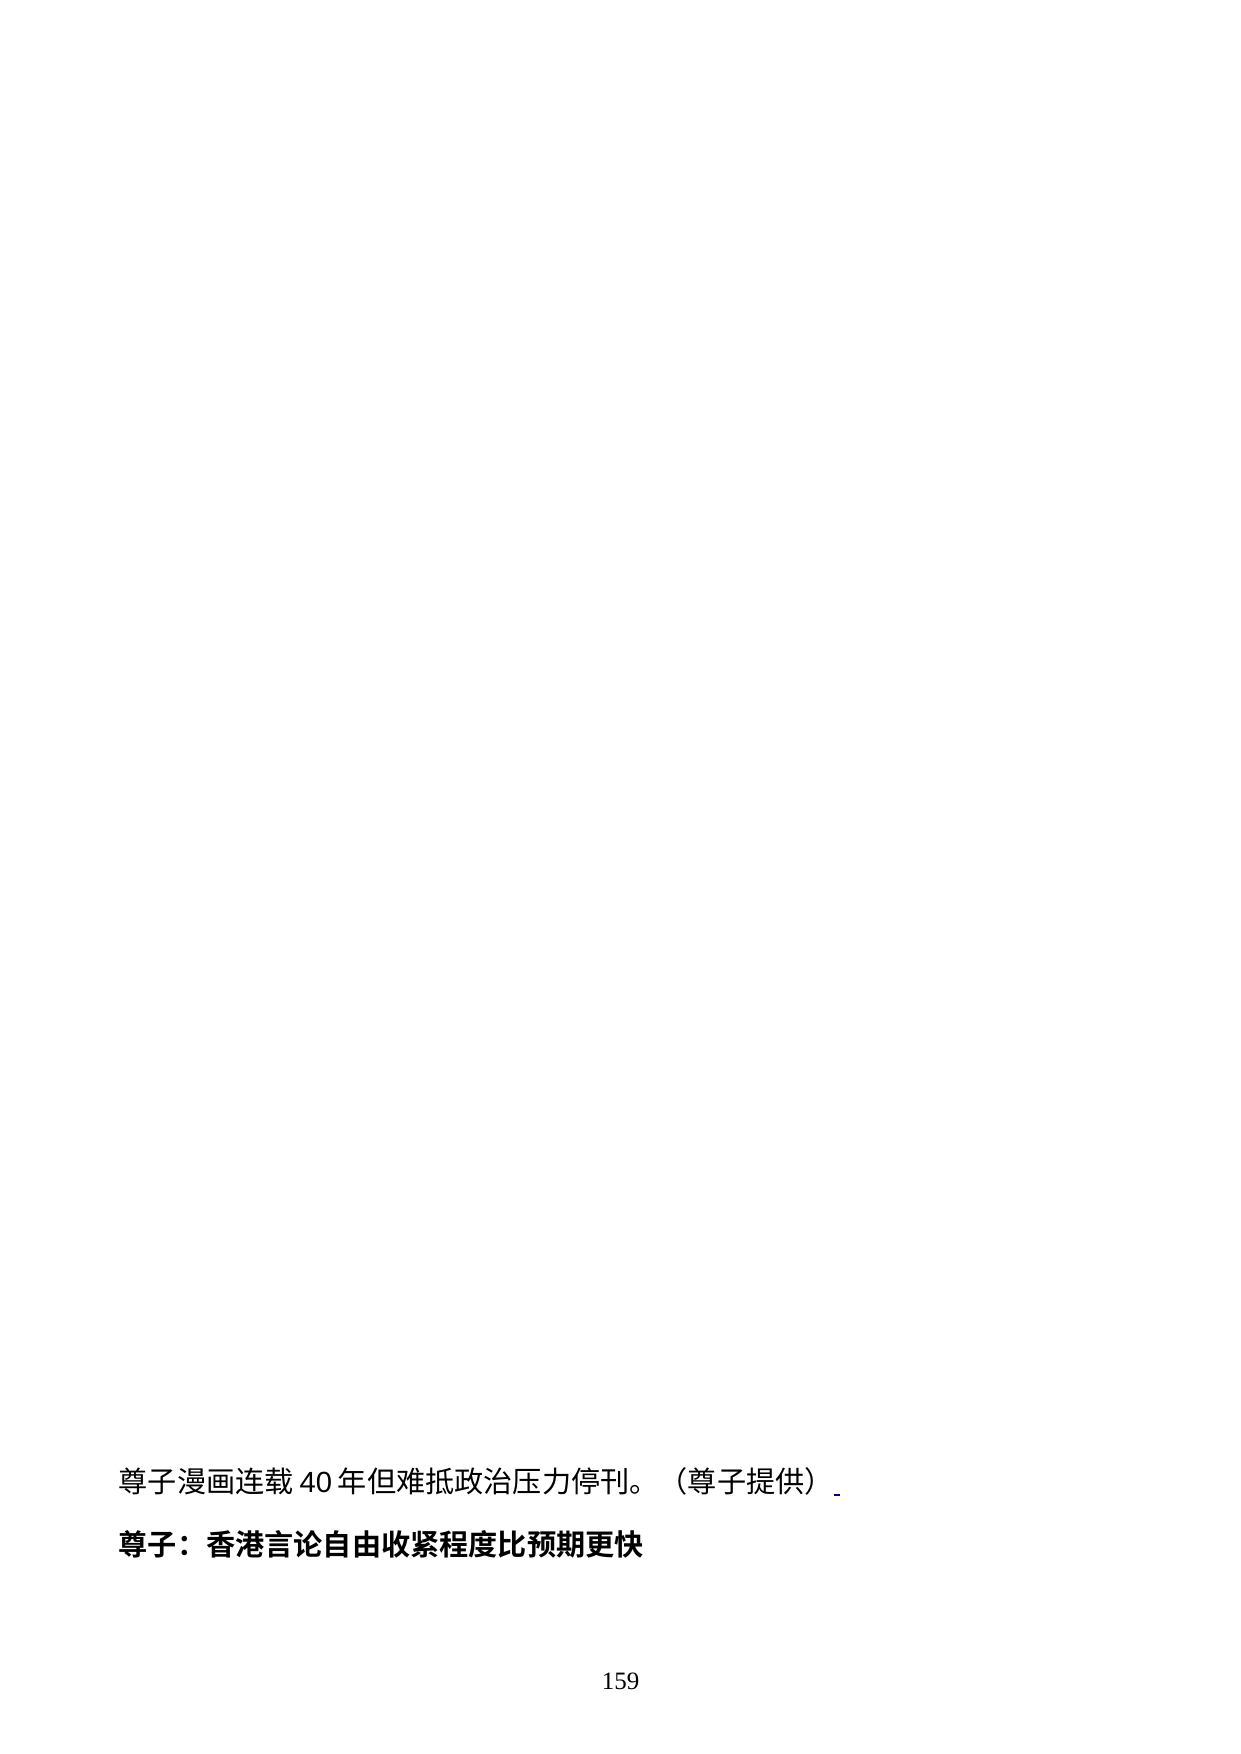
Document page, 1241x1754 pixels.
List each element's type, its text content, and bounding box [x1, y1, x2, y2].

text 尊子：香港言论自由收紧程度比预期更快 [118, 1521, 1122, 1563]
text 尊子漫画连载40年但难抵政治压力停刊。（尊子提供） [118, 118, 1122, 1500]
